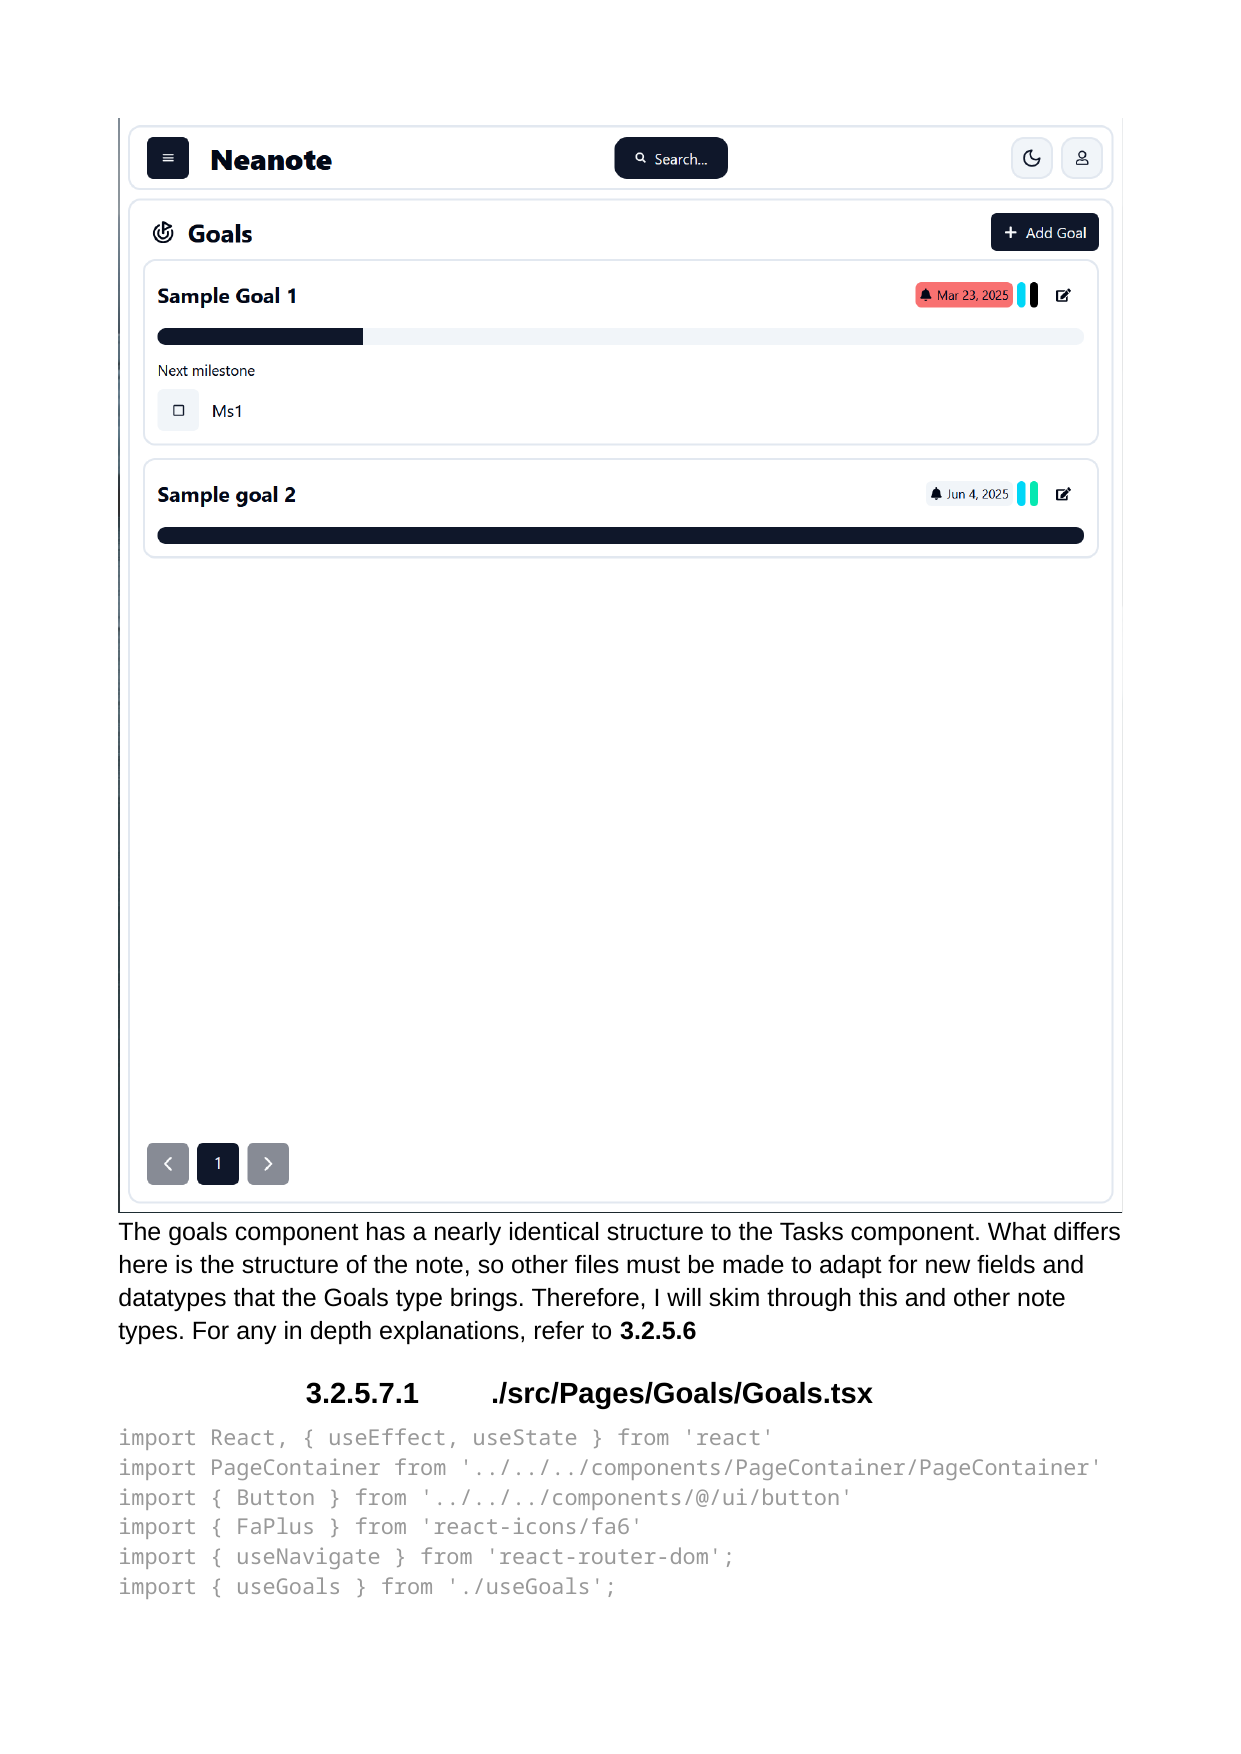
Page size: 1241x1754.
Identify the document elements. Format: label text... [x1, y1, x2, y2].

text import { useGoals } from './useGoals'; [118, 1571, 1122, 1601]
text import { useNavigate } from 'react-router-dom'; [118, 1541, 1122, 1571]
subtitle ./src/Pages/Goals/Goals.tsx [306, 1376, 1122, 1409]
text import { FaPlus } from 'react-icons/fa6' [118, 1511, 1122, 1541]
picture [118, 118, 1123, 1213]
text import { Button } from '../../../components/@/ui/button' [118, 1482, 1122, 1511]
text The goals component has a nearly identical structure to the Tasks component. What differs here is the structure of the note, so other files must be made to adapt for new fields and datatypes that the Goals type brings. Therefore, I will skim through this and other note types. For any in depth explanations, refer to 3.2.5.6 [118, 1213, 1122, 1345]
text import PageContainer from '../../../components/PageContainer/PageContainer' [118, 1452, 1122, 1482]
text import React, { useEffect, useState } from 'react' [118, 1422, 1122, 1452]
